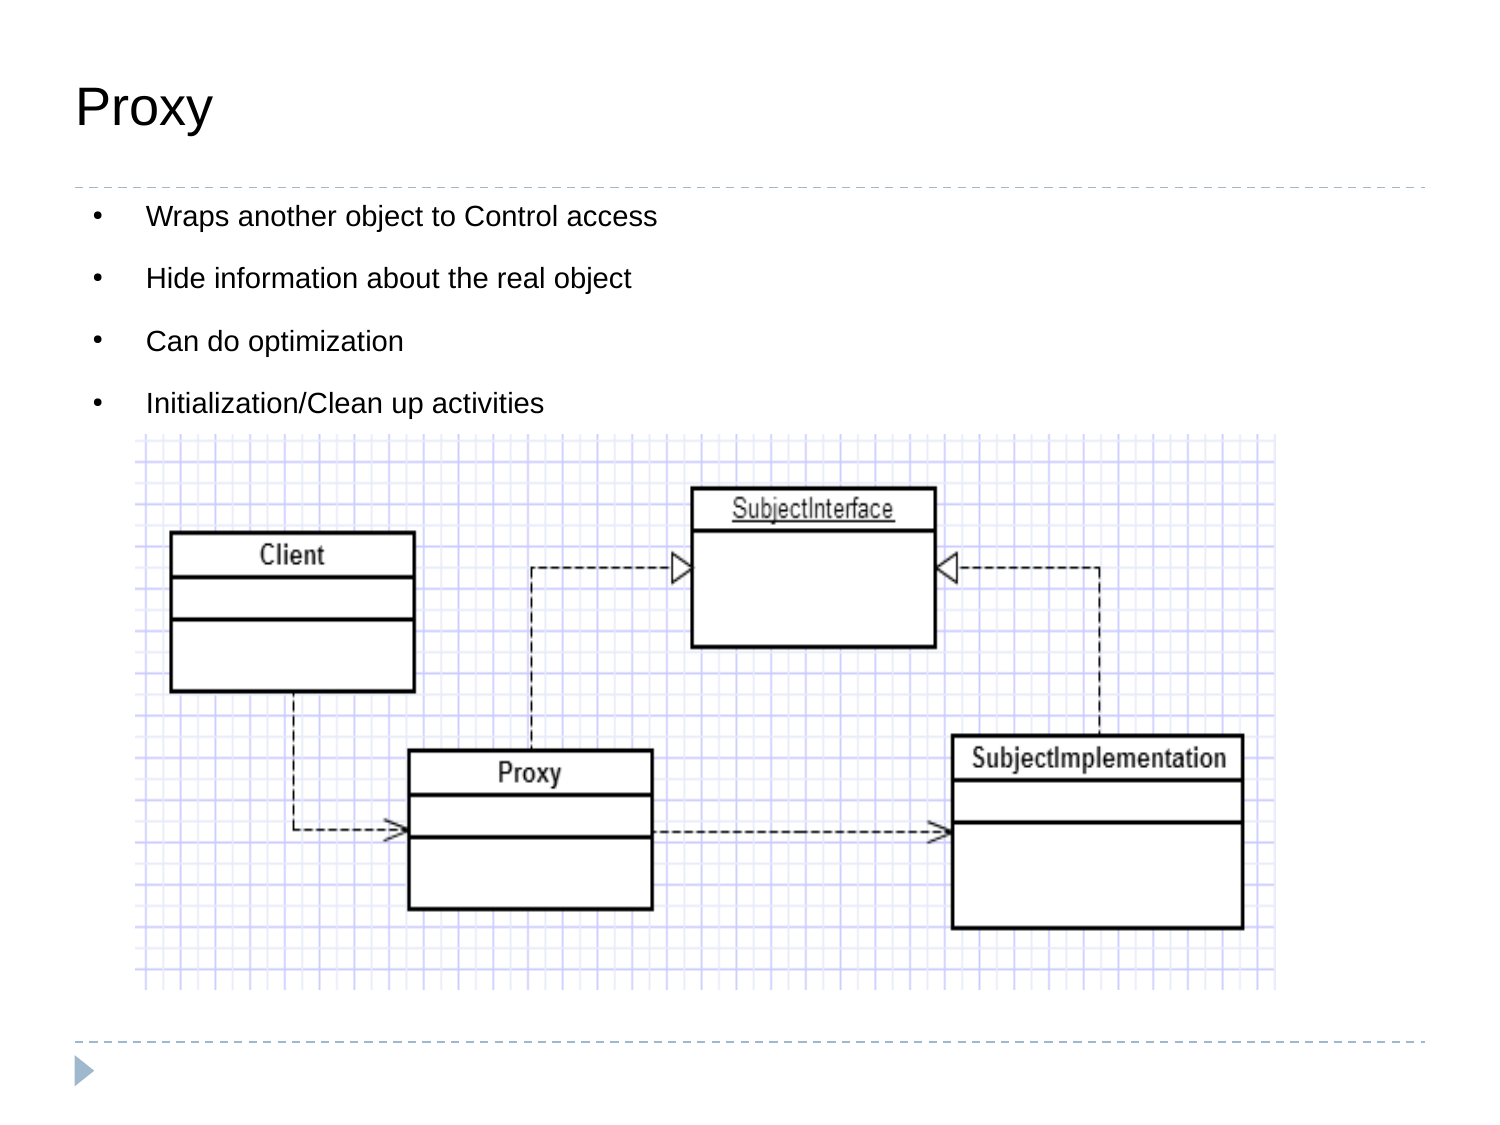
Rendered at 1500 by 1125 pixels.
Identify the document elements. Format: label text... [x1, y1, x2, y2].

title Proxy [75, 24, 1425, 188]
picture [135, 434, 1276, 991]
list Wraps another object to Control access Hide information about the real object Can do optimization Initialization/Clean up activities [75, 200, 734, 1010]
